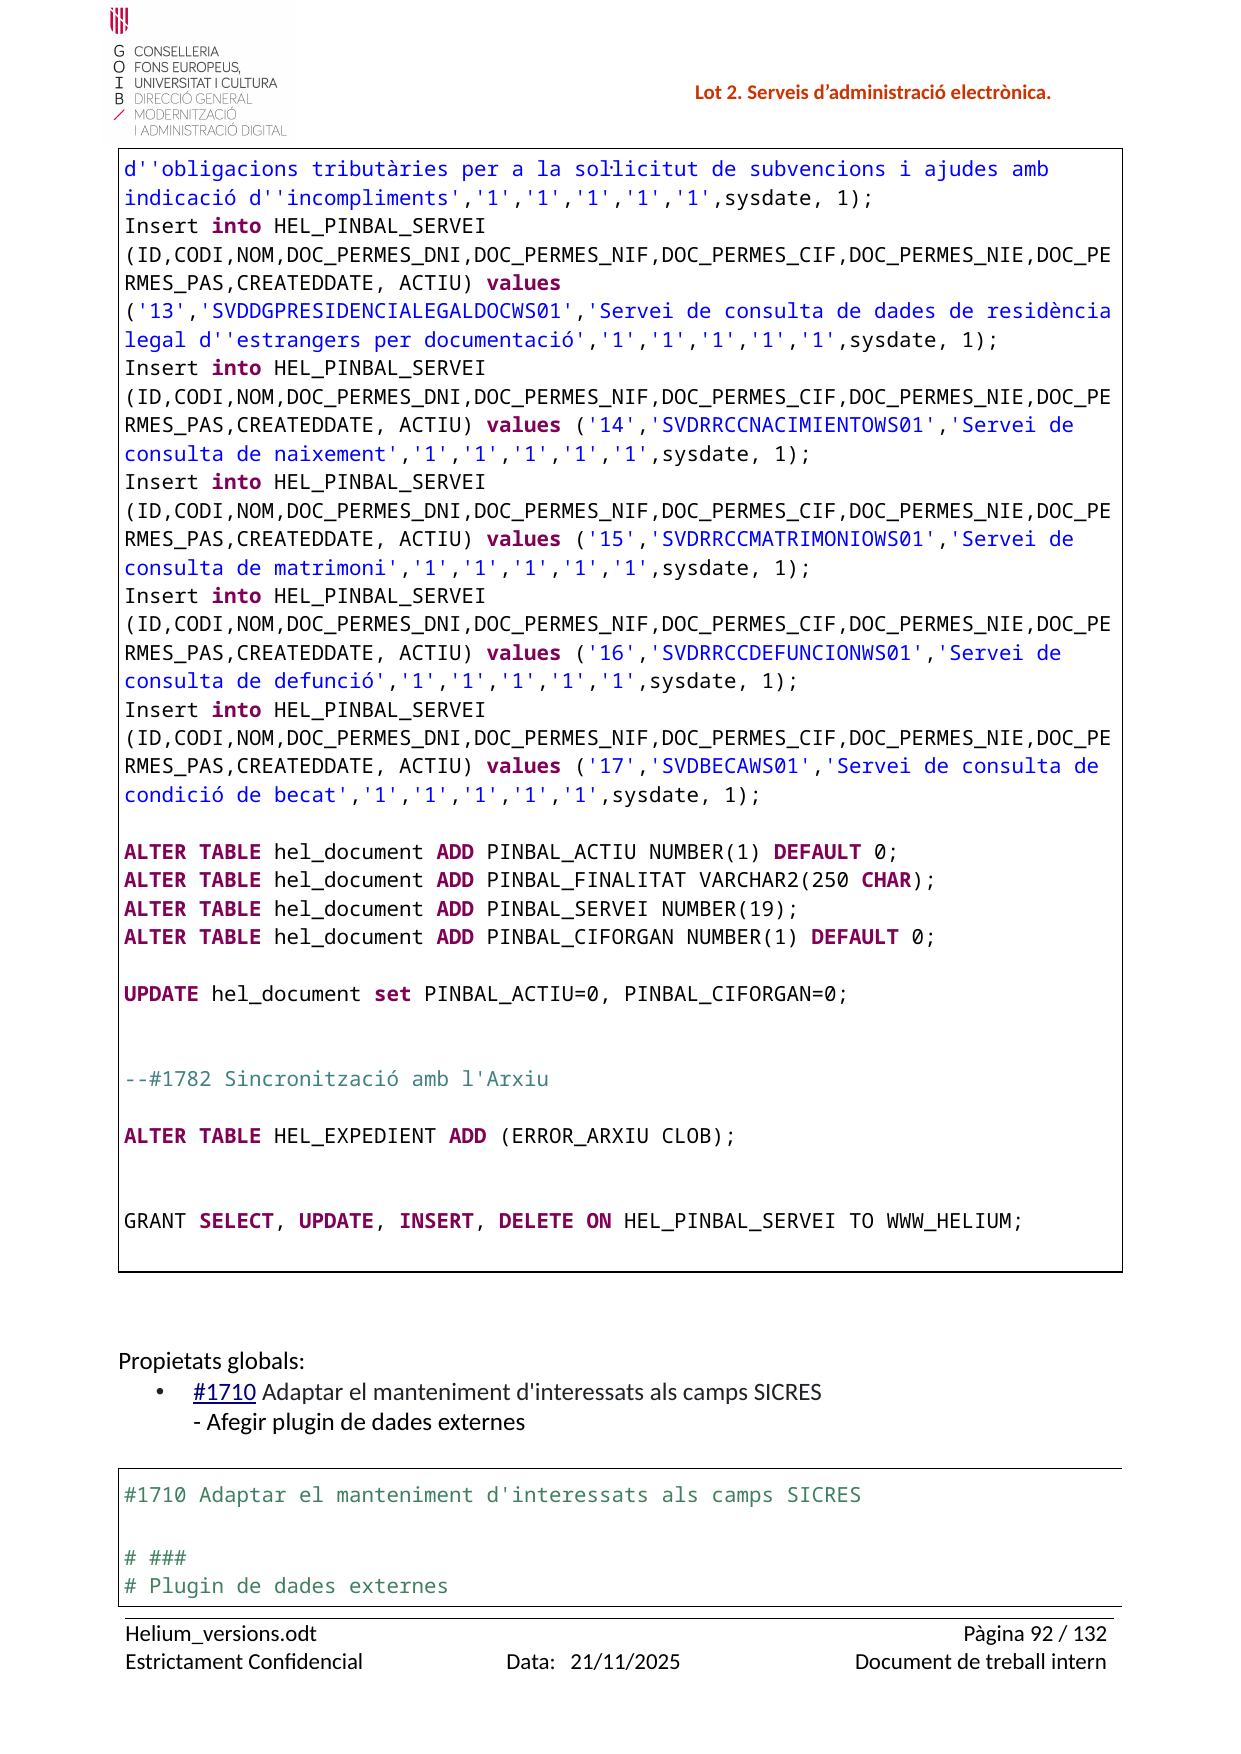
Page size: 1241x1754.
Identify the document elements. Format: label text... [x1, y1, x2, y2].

text Propietats globals: [118, 1345, 1122, 1376]
picture [100, 0, 297, 144]
list - Afegir plugin de dades externes [156, 1406, 1122, 1437]
table_header #1710 Adaptar el manteniment d'interessats als camps SICRES # ### # Plugin de dades externes [119, 1469, 1122, 1606]
list #1710 Adaptar el manteniment d'interessats als camps SICRES [156, 1376, 1122, 1406]
table_header d''obligacions tributàries per a la sol·licitut de subvencions i ajudes amb indicació d''incompliments','1','1','1','1','1',sysdate, 1); Insert into HEL_PINBAL_SERVEI (ID,CODI,NOM,DOC_PERMES_DNI,DOC_PERMES_NIF,DOC_PERMES_CIF,DOC_PERMES_NIE,DOC_PERMES_PAS,CREATEDDATE, ACTIU) values ('13','SVDDGPRESIDENCIALEGALDOCWS01','Servei de consulta de dades de residència legal d''estrangers per documentació','1','1','1','1','1',sysdate, 1); Insert into HEL_PINBAL_SERVEI (ID,CODI,NOM,DOC_PERMES_DNI,DOC_PERMES_NIF,DOC_PERMES_CIF,DOC_PERMES_NIE,DOC_PERMES_PAS,CREATEDDATE, ACTIU) values ('14','SVDRRCCNACIMIENTOWS01','Servei de consulta de naixement','1','1','1','1','1',sysdate, 1); Insert into HEL_PINBAL_SERVEI (ID,CODI,NOM,DOC_PERMES_DNI,DOC_PERMES_NIF,DOC_PERMES_CIF,DOC_PERMES_NIE,DOC_PERMES_PAS,CREATEDDATE, ACTIU) values ('15','SVDRRCCMATRIMONIOWS01','Servei de consulta de matrimoni','1','1','1','1','1',sysdate, 1); Insert into HEL_PINBAL_SERVEI (ID,CODI,NOM,DOC_PERMES_DNI,DOC_PERMES_NIF,DOC_PERMES_CIF,DOC_PERMES_NIE,DOC_PERMES_PAS,CREATEDDATE, ACTIU) values ('16','SVDRRCCDEFUNCIONWS01','Servei de consulta de defunció','1','1','1','1','1',sysdate, 1); Insert into HEL_PINBAL_SERVEI (ID,CODI,NOM,DOC_PERMES_DNI,DOC_PERMES_NIF,DOC_PERMES_CIF,DOC_PERMES_NIE,DOC_PERMES_PAS,CREATEDDATE, ACTIU) values ('17','SVDBECAWS01','Servei de consulta de condició de becat','1','1','1','1','1',sysdate, 1); ALTER TABLE hel_document ADD PINBAL_ACTIU NUMBER(1) DEFAULT 0; ALTER TABLE hel_document ADD PINBAL_FINALITAT VARCHAR2(250 CHAR); ALTER TABLE hel_document ADD PINBAL_SERVEI NUMBER(19); ALTER TABLE hel_document ADD PINBAL_CIFORGAN NUMBER(1) DEFAULT 0; UPDATE hel_document set PINBAL_ACTIU=0, PINBAL_CIFORGAN=0; --#1782 Sincronització amb l'Arxiu ALTER TABLE HEL_EXPEDIENT ADD (ERROR_ARXIU CLOB); GRANT SELECT, UPDATE, INSERT, DELETE ON HEL_PINBAL_SERVEI TO WWW_HELIUM; [119, 149, 1122, 1271]
